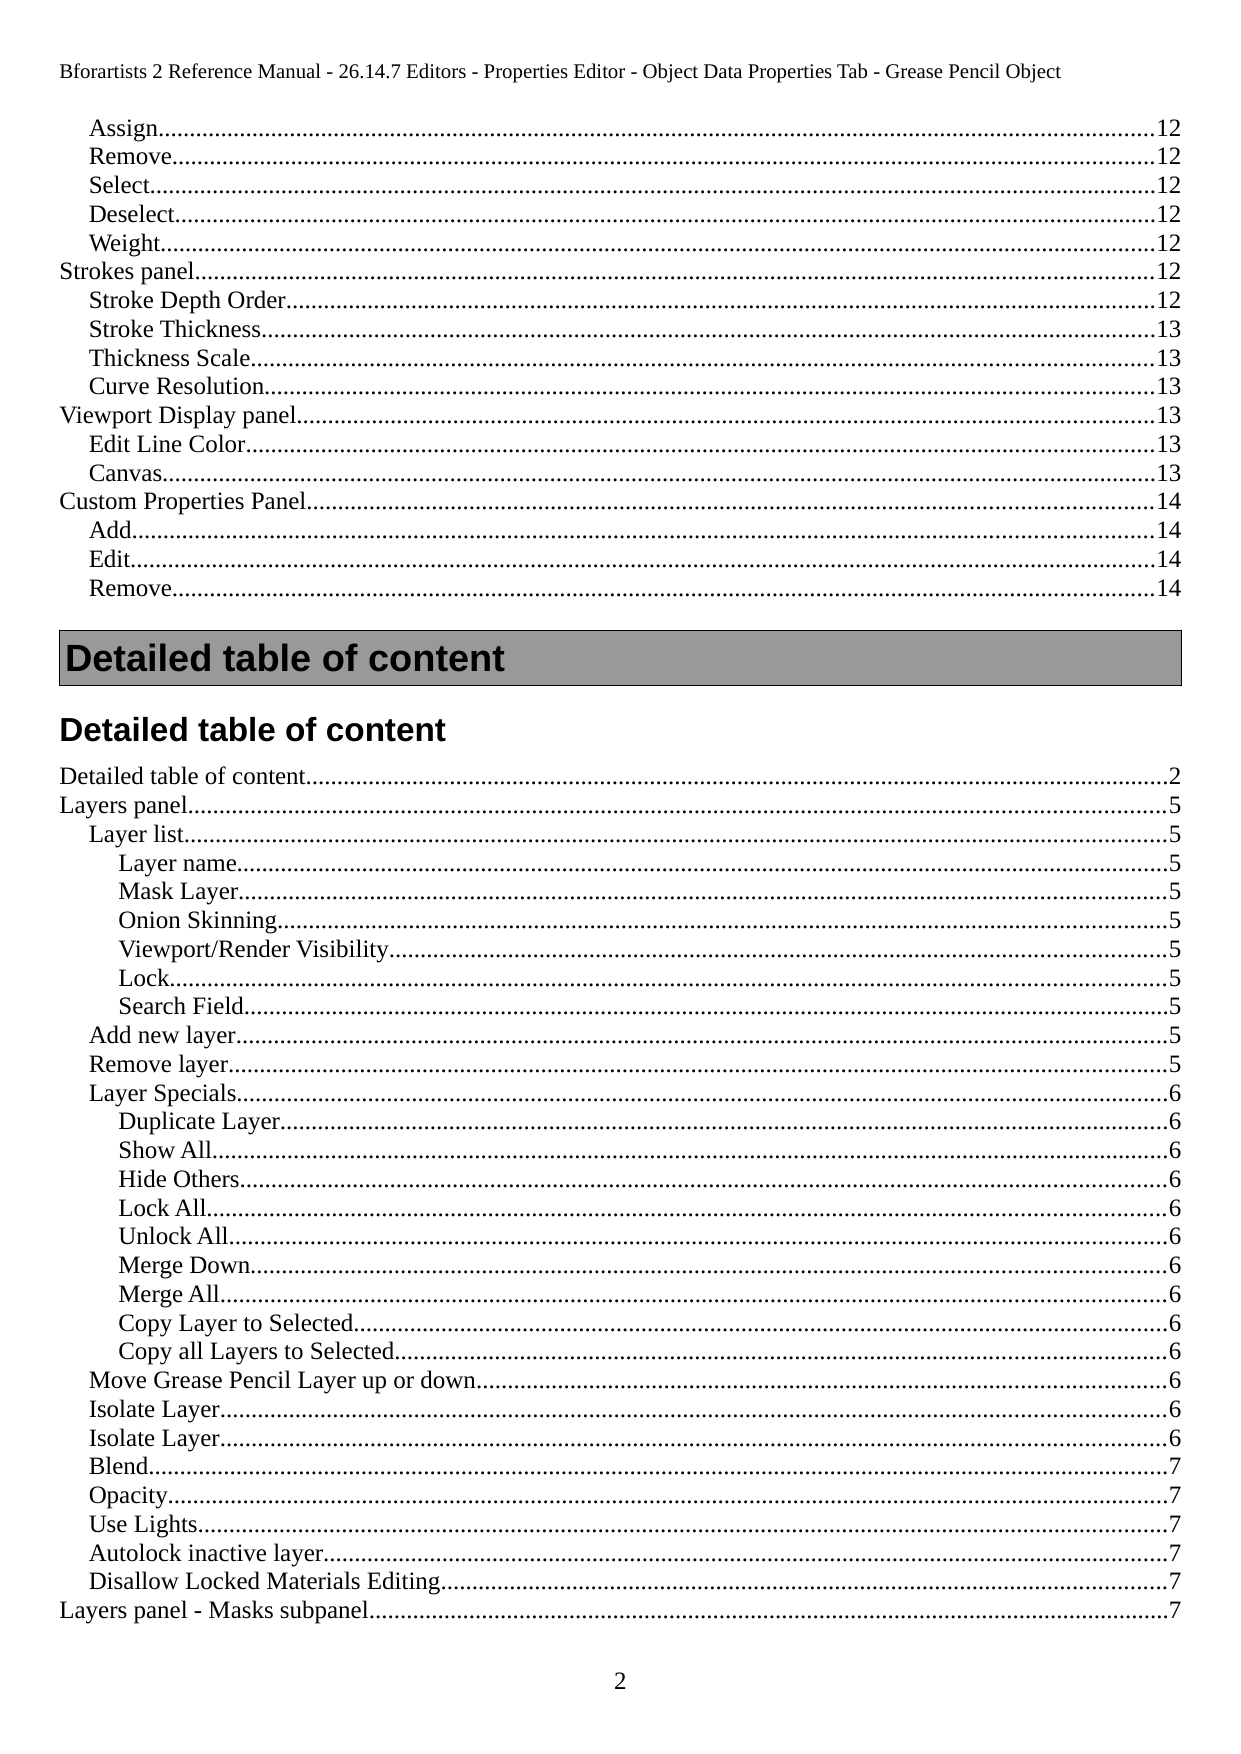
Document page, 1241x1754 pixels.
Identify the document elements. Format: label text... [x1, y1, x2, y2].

text Layer Specials 6 [88, 1078, 1181, 1106]
text Layer name 5 [118, 848, 1181, 876]
text Layer list 5 [88, 819, 1181, 848]
text Viewport/Render Visibility 5 [118, 934, 1181, 963]
text Layers panel - Masks subpanel 7 [59, 1595, 1181, 1624]
text Blend 7 [88, 1451, 1181, 1480]
subtitle Detailed table of content [59, 710, 1181, 749]
text Stroke Thickness 13 [88, 314, 1181, 343]
text Isolate Layer 6 [88, 1394, 1181, 1423]
text Remove 12 [88, 141, 1181, 170]
text Remove 14 [88, 573, 1181, 601]
text Weight 12 [88, 228, 1181, 256]
text Viewport Display panel 13 [59, 400, 1181, 429]
text Autolock inactive layer 7 [88, 1538, 1181, 1566]
text Thickness Scale 13 [88, 343, 1181, 371]
text Mask Layer 5 [118, 876, 1181, 905]
text Lock 5 [118, 963, 1181, 991]
text Use Lights 7 [88, 1509, 1181, 1538]
text Merge Down 6 [118, 1250, 1181, 1279]
text Show All 6 [118, 1135, 1181, 1164]
text Copy all Layers to Selected 6 [118, 1336, 1181, 1365]
text Hide Others 6 [118, 1164, 1181, 1193]
text Canvas 13 [88, 458, 1181, 486]
text Search Field 5 [118, 991, 1181, 1020]
text Isolate Layer 6 [88, 1423, 1181, 1451]
table_header Detailed table of content [60, 631, 1181, 685]
text Edit 14 [88, 544, 1181, 573]
text Stroke Depth Order 12 [88, 285, 1181, 314]
text Edit Line Color 13 [88, 429, 1181, 458]
text Custom Properties Panel 14 [59, 486, 1181, 515]
text Disallow Locked Materials Editing 7 [88, 1566, 1181, 1595]
text Copy Layer to Selected 6 [118, 1308, 1181, 1336]
text Merge All 6 [118, 1279, 1181, 1308]
text Detailed table of content 2 [59, 761, 1181, 790]
text Move Grease Pencil Layer up or down 6 [88, 1365, 1181, 1394]
text Onion Skinning 5 [118, 905, 1181, 934]
text Select 12 [88, 170, 1181, 199]
text Curve Resolution 13 [88, 371, 1181, 400]
text Unlock All 6 [118, 1221, 1181, 1250]
text Lock All 6 [118, 1193, 1181, 1221]
text Opacity 7 [88, 1480, 1181, 1509]
text Add 14 [88, 515, 1181, 544]
text Remove layer 5 [88, 1049, 1181, 1078]
text Deselect 12 [88, 199, 1181, 228]
text Assign 12 [88, 113, 1181, 141]
text Layers panel 5 [59, 790, 1181, 819]
text Duplicate Layer 6 [118, 1106, 1181, 1135]
text Strokes panel 12 [59, 256, 1181, 285]
text Add new layer 5 [88, 1020, 1181, 1049]
